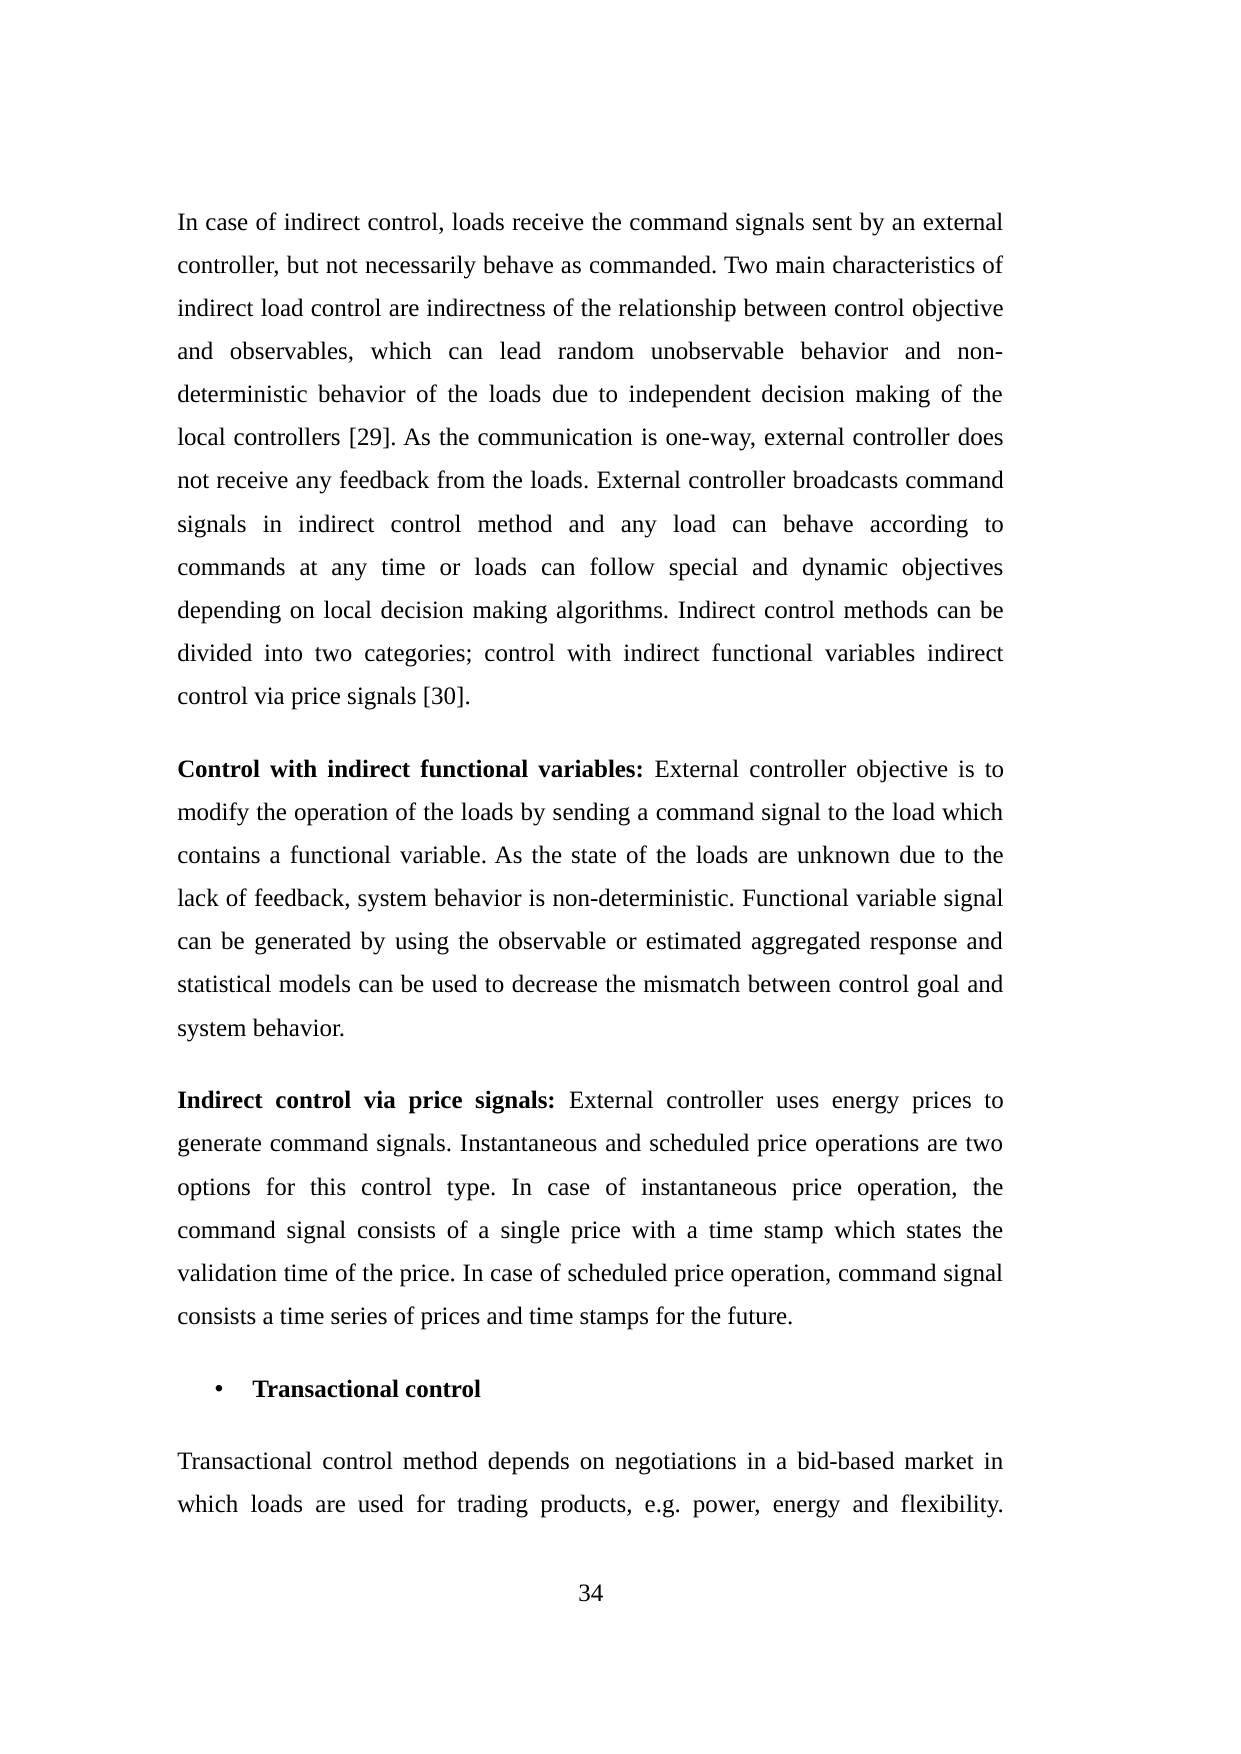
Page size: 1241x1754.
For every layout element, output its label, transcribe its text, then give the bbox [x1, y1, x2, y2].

list Transactional control [214, 1374, 1004, 1402]
text Transactional control method depends on negotiations in a bid-based market in which loads are used for trading products, e.g. power, energy and flexibility. [177, 1446, 1004, 1518]
text Control with indirect functional variables: External controller objective is to modify the operation of the loads by sending a command signal to the load which contains a functional variable. As the state of the loads are unknown due to the lack of feedback, system behavior is non-deterministic. Functional variable signal can be generated by using the observable or estimated aggregated response and statistical models can be used to decrease the mismatch between control goal and system behavior. [177, 754, 1004, 1041]
text In case of indirect control, loads receive the command signals sent by an external controller, but not necessarily behave as commanded. Two main characteristics of indirect load control are indirectness of the relationship between control objective and observables, which can lead random unobservable behavior and non-deterministic behavior of the loads due to independent decision making of the local controllers [29]⁠. As the communication is one-way, external controller does not receive any feedback from the loads. External controller broadcasts command signals in indirect control method and any load can behave according to commands at any time or loads can follow special and dynamic objectives depending on local decision making algorithms. Indirect control methods can be divided into two categories; control with indirect functional variables indirect control via price signals [30]⁠. [177, 207, 1004, 710]
text Indirect control via price signals: External controller uses energy prices to generate command signals. Instantaneous and scheduled price operations are two options for this control type. In case of instantaneous price operation, the command signal consists of a single price with a time stamp which states the validation time of the price. In case of scheduled price operation, command signal consists a time series of prices and time stamps for the future. [177, 1085, 1004, 1330]
